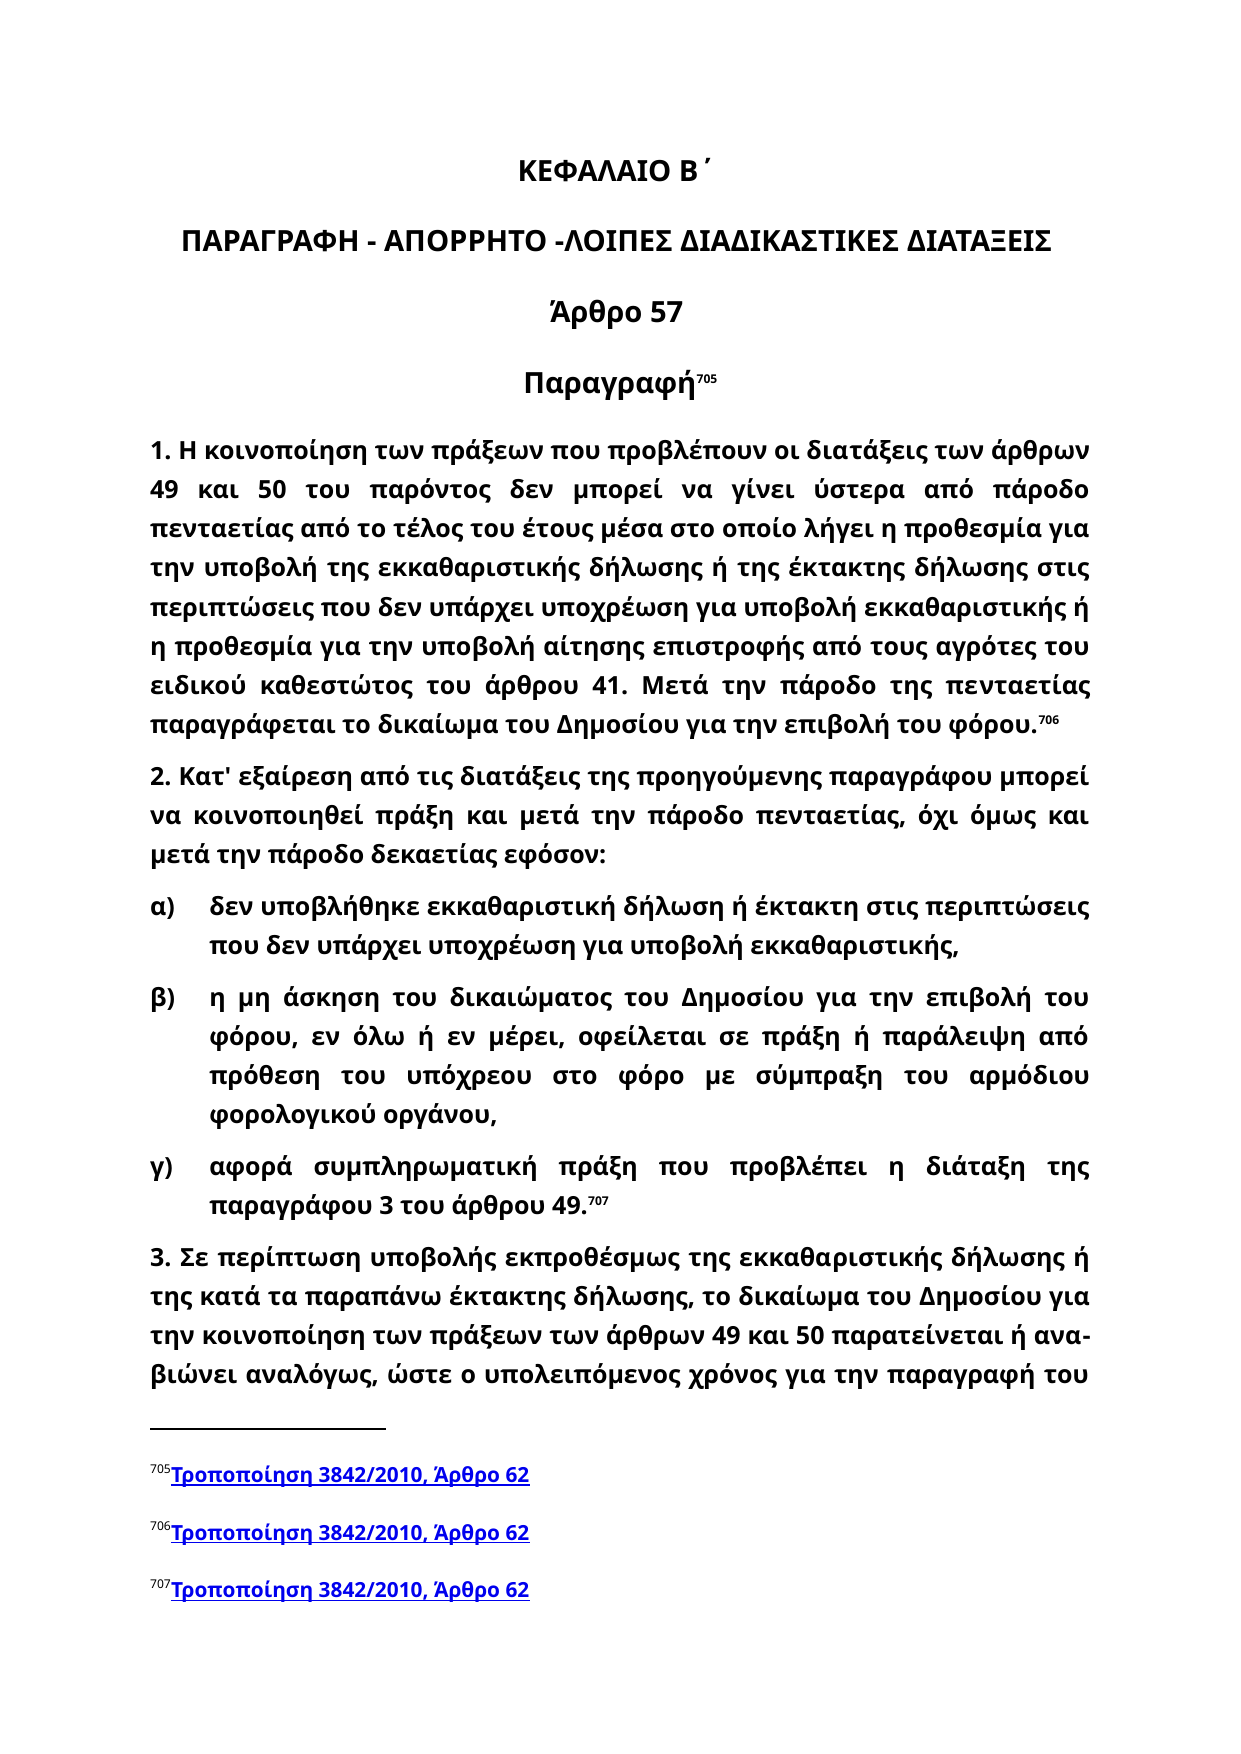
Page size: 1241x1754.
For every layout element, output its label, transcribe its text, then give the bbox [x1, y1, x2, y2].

text Τροποποίηση 3842/2010, Άρθρο 62 [150, 1576, 1090, 1604]
text 3. Σε περίπτωση υποβολής εκπροθέσμως της εκκαθα­ριστικής δήλωσης ή της κατά τα παραπάνω έκτακτης δή­λωσης, το δικαίωμα του Δημοσίου για την κοινοποίηση των πράξεων των άρθρων 49 και 50 παρατείνεται ή ανα­βιώνει αναλόγως, ώστε ο υπολειπόμενος χρόνος για την παραγραφή του [150, 1239, 1090, 1391]
text 2. Κατ' εξαίρεση από τις διατάξεις της προηγούμενης παραγράφου μπορεί να κοινοποιηθεί πράξη και μετά την πάροδο πενταετίας, όχι όμως και μετά την πάροδο δεκα­ετίας εφόσον: [150, 758, 1090, 871]
subtitle Παραγραφή [150, 362, 1090, 402]
list α) δεν υποβλήθηκε εκκαθαριστική δήλωση ή έκτακτη στις περιπτώσεις που δεν υπάρχει υποχρέωση για υπο­βολή εκκαθαριστικής, [150, 888, 1090, 962]
subtitle Άρθρο 57 [150, 291, 1090, 331]
subtitle ΠΑΡΑΓΡΑΦΗ - ΑΠΟΡΡΗΤΟ -ΛΟΙΠΕΣ ΔΙΑΔΙΚΑΣΤΙΚΕΣ ΔΙΑΤΑΞΕΙΣ [150, 221, 1090, 260]
text Τροποποίηση 3842/2010, Άρθρο 62 [150, 1518, 1090, 1546]
text Τροποποίηση 3842/2010, Άρθρο 62 [150, 1460, 1090, 1489]
list γ) αφορά συμπληρωματική πράξη που προβλέπει η διάταξη της παραγράφου 3 του άρθρου 49. [150, 1148, 1090, 1222]
list β) η μη άσκηση του δικαιώματος του Δημοσίου για την επιβολή του φόρου, εν όλω ή εν μέρει, οφείλεται σε πράξη ή παράλειψη από πρόθεση του υπόχρεου στο φό­ρο με σύμπραξη του αρμόδιου φορολογικού οργάνου, [150, 979, 1090, 1131]
subtitle ΚΕΦΑΛΑΙΟ Β΄ [150, 150, 1090, 190]
text 1. Η κοινοποίηση των πράξεων που προβλέπουν οι δια­τάξεις των άρθρων 49 και 50 του παρόντος δεν μπορεί να γίνει ύστερα από πάροδο πενταετίας από το τέλος του έτους μέσα στο οποίο λήγει η προθεσμία για την υ­ποβολή της εκκαθαριστικής δήλωσης ή της έκτακτης δήλωσης στις περιπτώσεις που δεν υπάρχει υποχρέωση για υποβολή εκκαθαριστικής ή η προθεσμία για την υπο­βολή αίτησης επιστροφής από τους αγρότες του ειδικού καθεστώτος του άρθρου 41. Μετά την πάροδο της πε­νταετίας παραγράφεται το δικαίωμα του Δημοσίου για την επιβολή του φόρου. [150, 432, 1090, 741]
